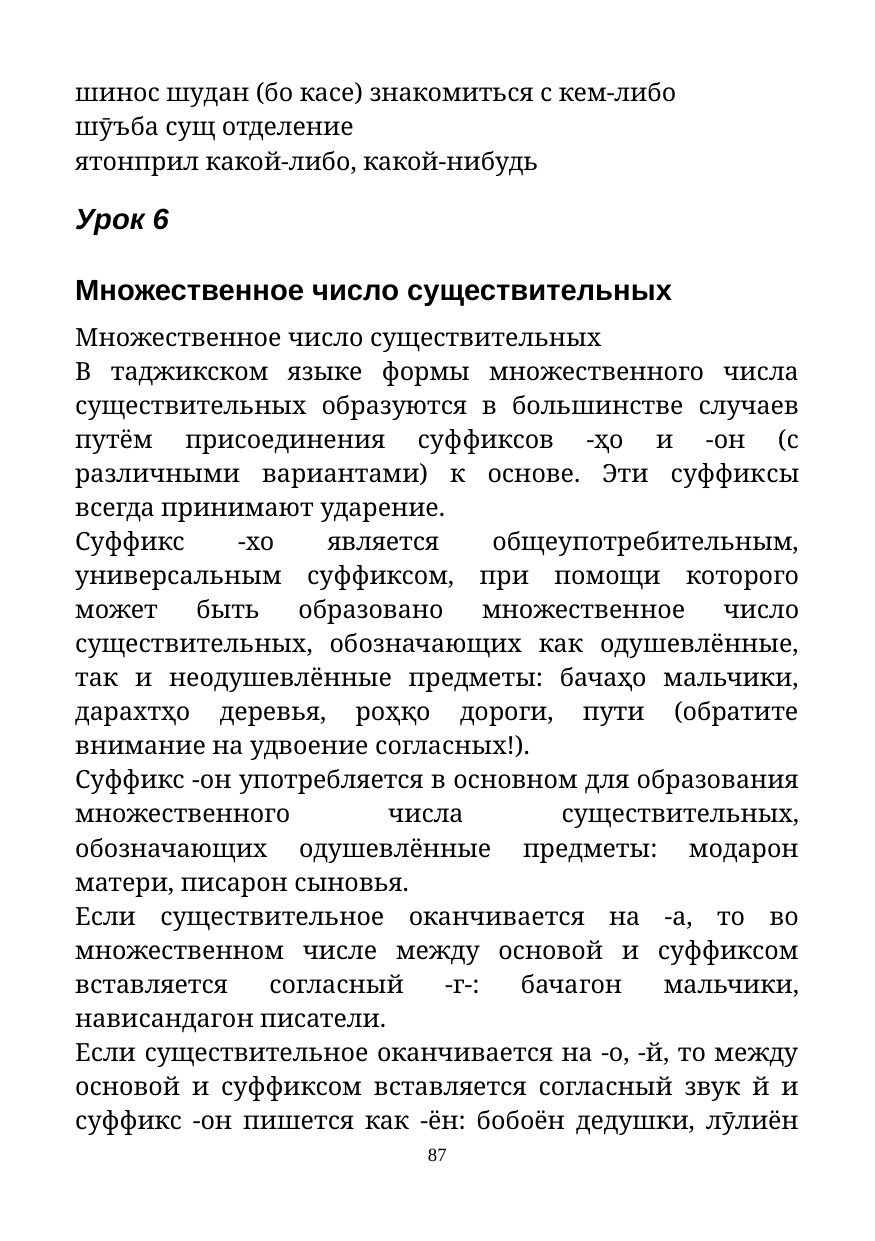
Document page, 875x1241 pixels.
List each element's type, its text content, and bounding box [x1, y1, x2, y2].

text В таджикском языке формы множественного числа существитель­ных образуются в большинстве случаев путём присоединения суф­фиксов -ҳо и -он (с различными вариантами) к основе. Эти суффик­сы всегда принимают ударение. [75, 353, 799, 524]
subtitle Урок 6 [75, 202, 799, 236]
text Суффикс -он употребляется в основном для образования множе­ственного числа существительных, обозначающих одушевлённые предметы: модарон матери, писарон сыновья. [75, 762, 799, 898]
text ятонприл какой-либо, какой-нибудь [75, 143, 799, 177]
text шинос шудан (бо касе) знакомиться с кем-либо [75, 75, 799, 109]
text Суффикс -хо является общеупотребительным, универсальным суф­фиксом, при помощи которого может быть образовано множествен­ное число существительных, обозначающих как одушевлённые, так и неодушевлённые предметы: бачаҳо мальчики, дарахтҳо деревья, роҳқо дороги, пути (обратите внимание на удвоение согласных!). [75, 524, 799, 762]
subtitle Множественное число существительных [75, 273, 799, 307]
text шӯъба сущ отделение [75, 109, 799, 143]
text Множественное число существительных [75, 319, 799, 353]
text Если существительное оканчивается на -о, -й, то между основой и суффиксом вставляется согласный звук й и суффикс -он пишется как -ён: бобоён дедушки, лӯлиён [75, 1034, 799, 1137]
text Если существительное оканчивается на -а, то во множественном числе между основой и суффиксом вставляется согласный -г-: бача­гон мальчики, нависандагон писатели. [75, 898, 799, 1034]
